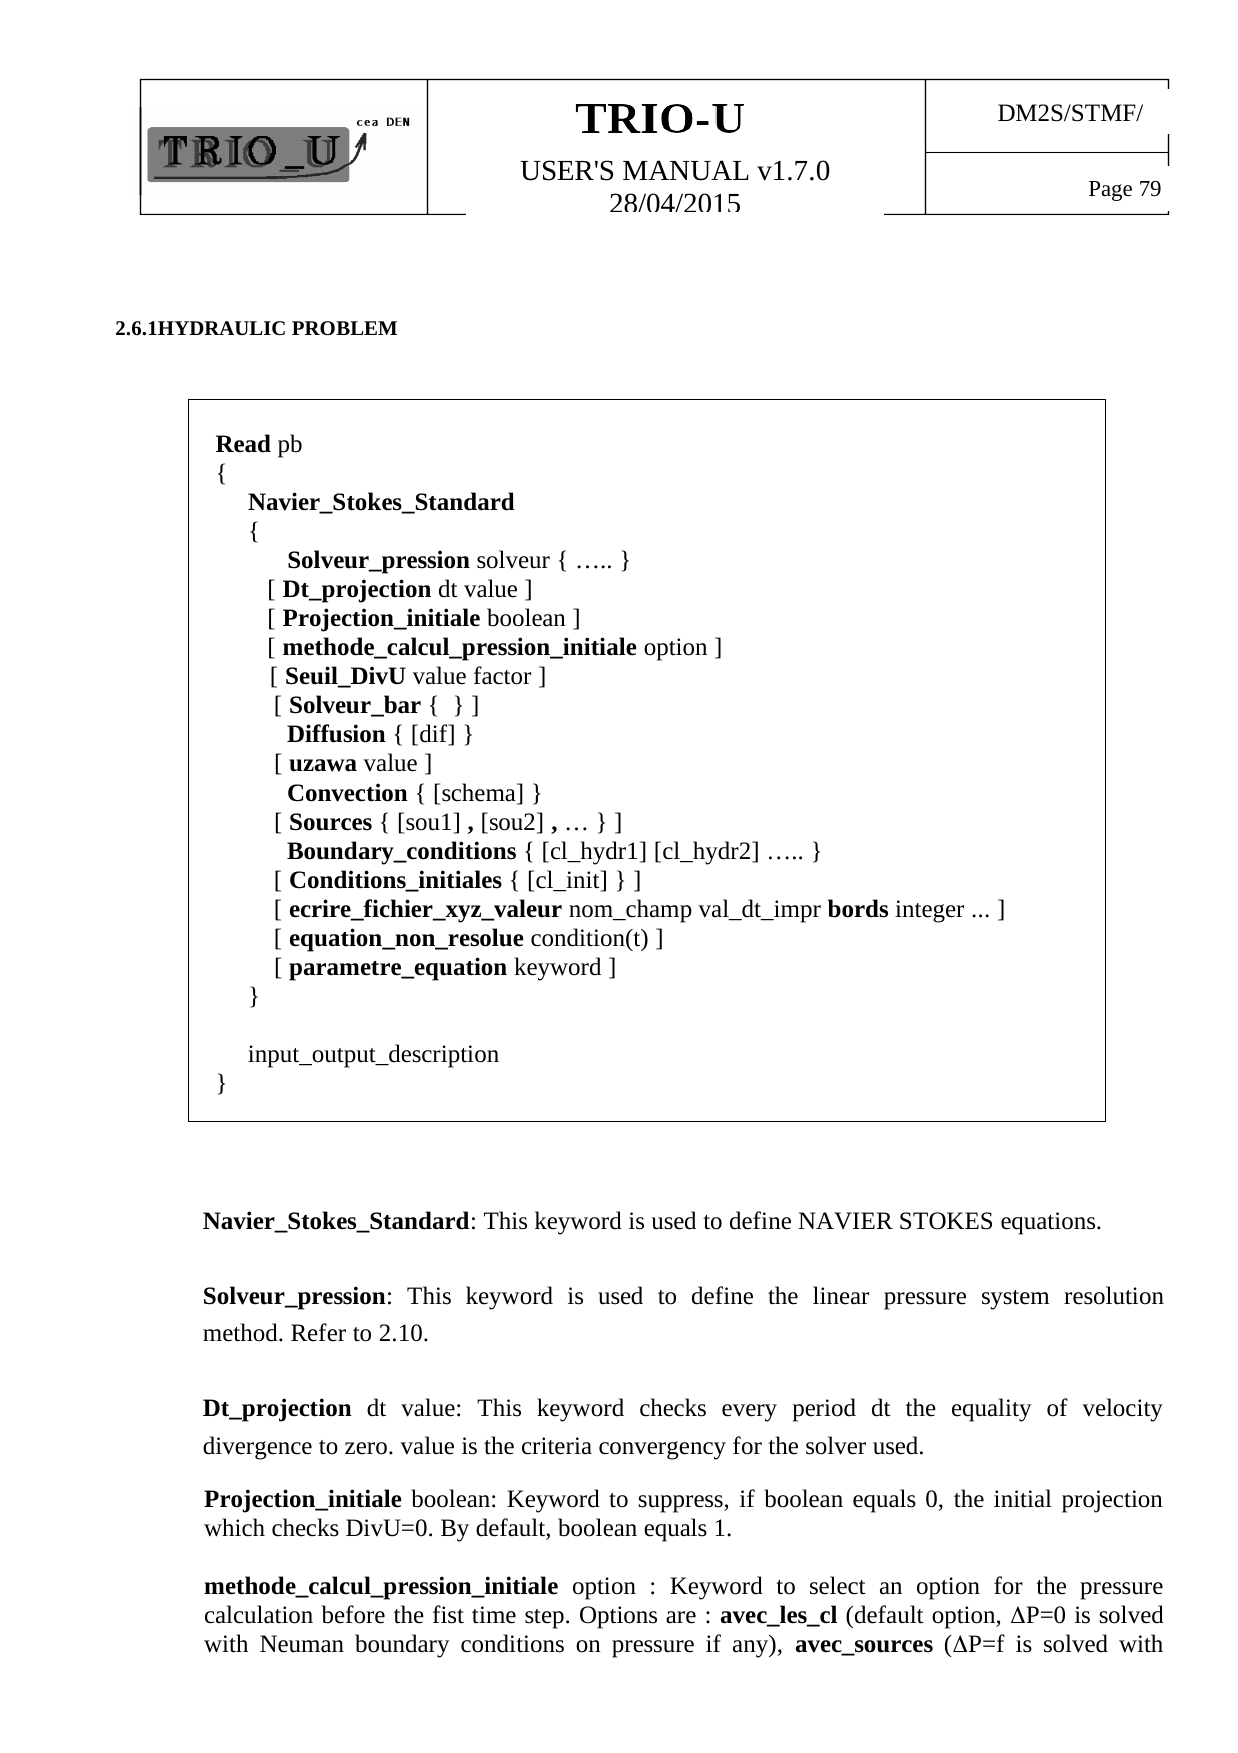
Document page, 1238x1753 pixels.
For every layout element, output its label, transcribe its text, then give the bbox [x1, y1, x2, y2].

subtitle HYDRAULIC PROBLEM [115, 316, 1164, 340]
text Navier_Stokes_Standard: This keyword is used to define NAVIER STOKES equations. [203, 1197, 1165, 1235]
text Dt_projection dt value: This keyword checks every period dt the equality of velocity divergence to zero. value is the criteria convergency for the solver used. [203, 1385, 1165, 1460]
text Solveur_pression: This keyword is used to define the linear pressure system resolution method. Refer to 2.10. [203, 1272, 1165, 1347]
table_header Read pb { Navier_Stokes_Standard { Solveur_pression solveur { ….. } [ Dt_projection dt value ] [ Projection_initiale boolean ] [ methode_calcul_pression_initiale option ] [ Seuil_DivU value factor ] [ Solveur_bar { } ] Diffusion { [dif] } [ uzawa value ] Convection { [schema] } [ Sources { [sou1] , [sou2] , … } ] Boundary_conditions { [cl_hydr1] [cl_hydr2] ….. } [ Conditions_initiales { [cl_init] } ] [ ecrire_fichier_xyz_valeur nom_champ val_dt_impr bords integer ... ] [ equation_non_resolue condition(t) ] [ parametre_equation keyword ] } input_output_description } [189, 400, 1105, 1121]
text methode_calcul_pression_initiale option : Keyword to select an option for the pressure calculation before the fist time step. Options are : avec_les_cl (default option, P=0 is solved with Neuman boundary conditions on pressure if any), avec_sources (P=f is solved with [204, 1571, 1164, 1658]
text Projection_initiale boolean: Keyword to suppress, if boolean equals 0, the initial projection which checks DivU=0. By default, boolean equals 1. [204, 1484, 1164, 1542]
